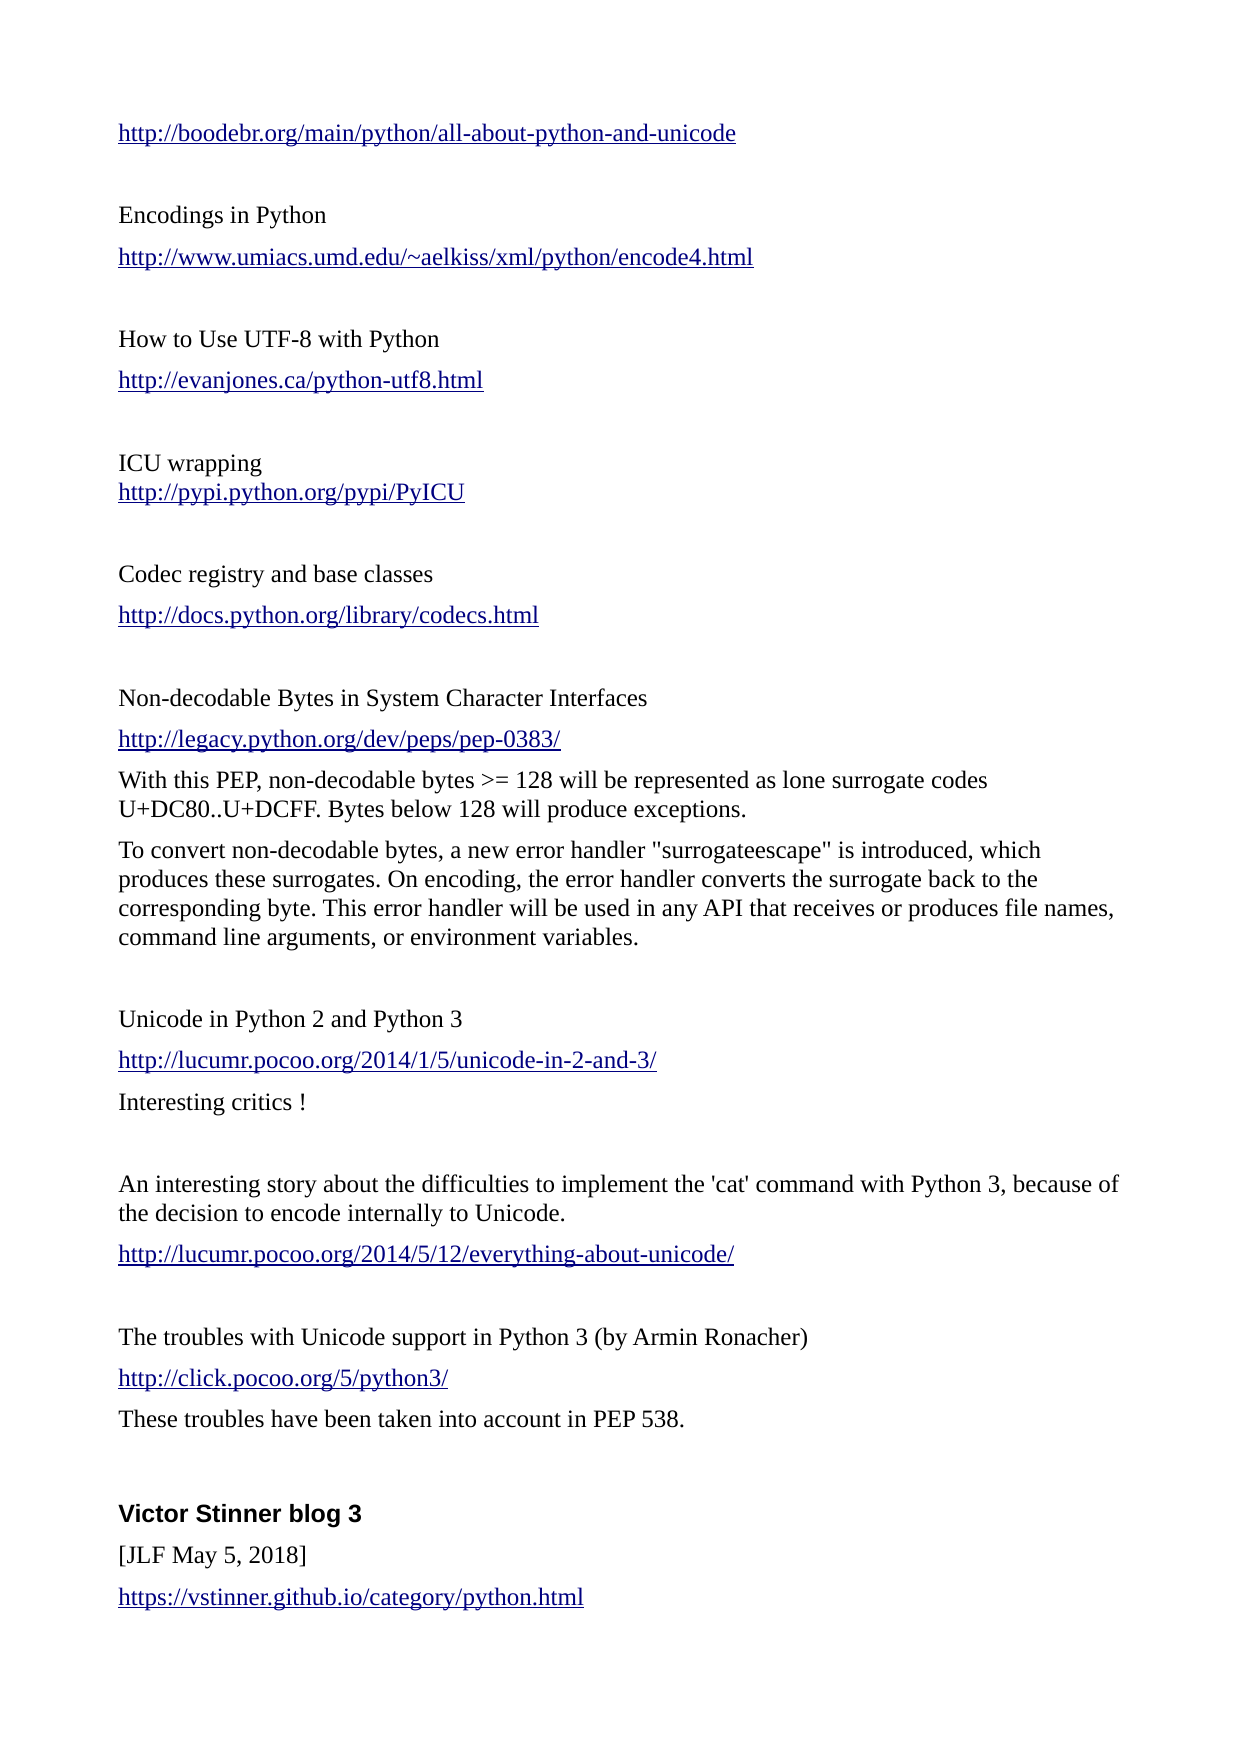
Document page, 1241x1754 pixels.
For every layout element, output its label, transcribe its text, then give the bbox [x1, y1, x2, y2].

subtitle Victor Stinner blog 3 [118, 1499, 1122, 1528]
text How to Use UTF-8 with Python [118, 324, 1122, 353]
text http://pypi.python.org/pypi/PyICU [118, 477, 1122, 506]
text http://lucumr.pocoo.org/2014/5/12/everything-about-unicode/ [118, 1239, 1122, 1268]
text ICU wrapping [118, 448, 1122, 477]
text http://boodebr.org/main/python/all-about-python-and-unicode [118, 118, 1122, 147]
text http://lucumr.pocoo.org/2014/1/5/unicode-in-2-and-3/ [118, 1046, 1122, 1074]
text These troubles have been taken into account in PEP 538. [118, 1404, 1122, 1433]
text Encodings in Python [118, 201, 1122, 229]
text Unicode in Python 2 and Python 3 [118, 1004, 1122, 1033]
text Interesting critics ! [118, 1087, 1122, 1116]
text http://evanjones.ca/python-utf8.html [118, 366, 1122, 394]
text http://www.umiacs.umd.edu/~aelkiss/xml/python/encode4.html [118, 242, 1122, 271]
text http://legacy.python.org/dev/peps/pep-0383/ [118, 724, 1122, 753]
text With this PEP, non-decodable bytes >= 128 will be represented as lone surrogate codes U+DC80..U+DCFF. Bytes below 128 will produce exceptions. [118, 766, 1122, 823]
text The troubles with Unicode support in Python 3 (by Armin Ronacher) [118, 1322, 1122, 1351]
text http://click.pocoo.org/5/python3/ [118, 1363, 1122, 1392]
text An interesting story about the difficulties to implement the 'cat' command with Python 3, because of the decision to encode internally to Unicode. [118, 1169, 1122, 1227]
text https://vstinner.github.io/category/python.html [118, 1582, 1122, 1611]
text [JLF May 5, 2018] [118, 1541, 1122, 1569]
text Non-decodable Bytes in System Character Interfaces [118, 683, 1122, 712]
text http://docs.python.org/library/codecs.html [118, 601, 1122, 629]
text To convert non-decodable bytes, a new error handler "surrogateescape" is introduced, which produces these surrogates. On encoding, the error handler converts the surrogate back to the corresponding byte. This error handler will be used in any API that receives or produces file names, command line arguments, or environment variables. [118, 836, 1122, 951]
text Codec registry and base classes [118, 559, 1122, 588]
